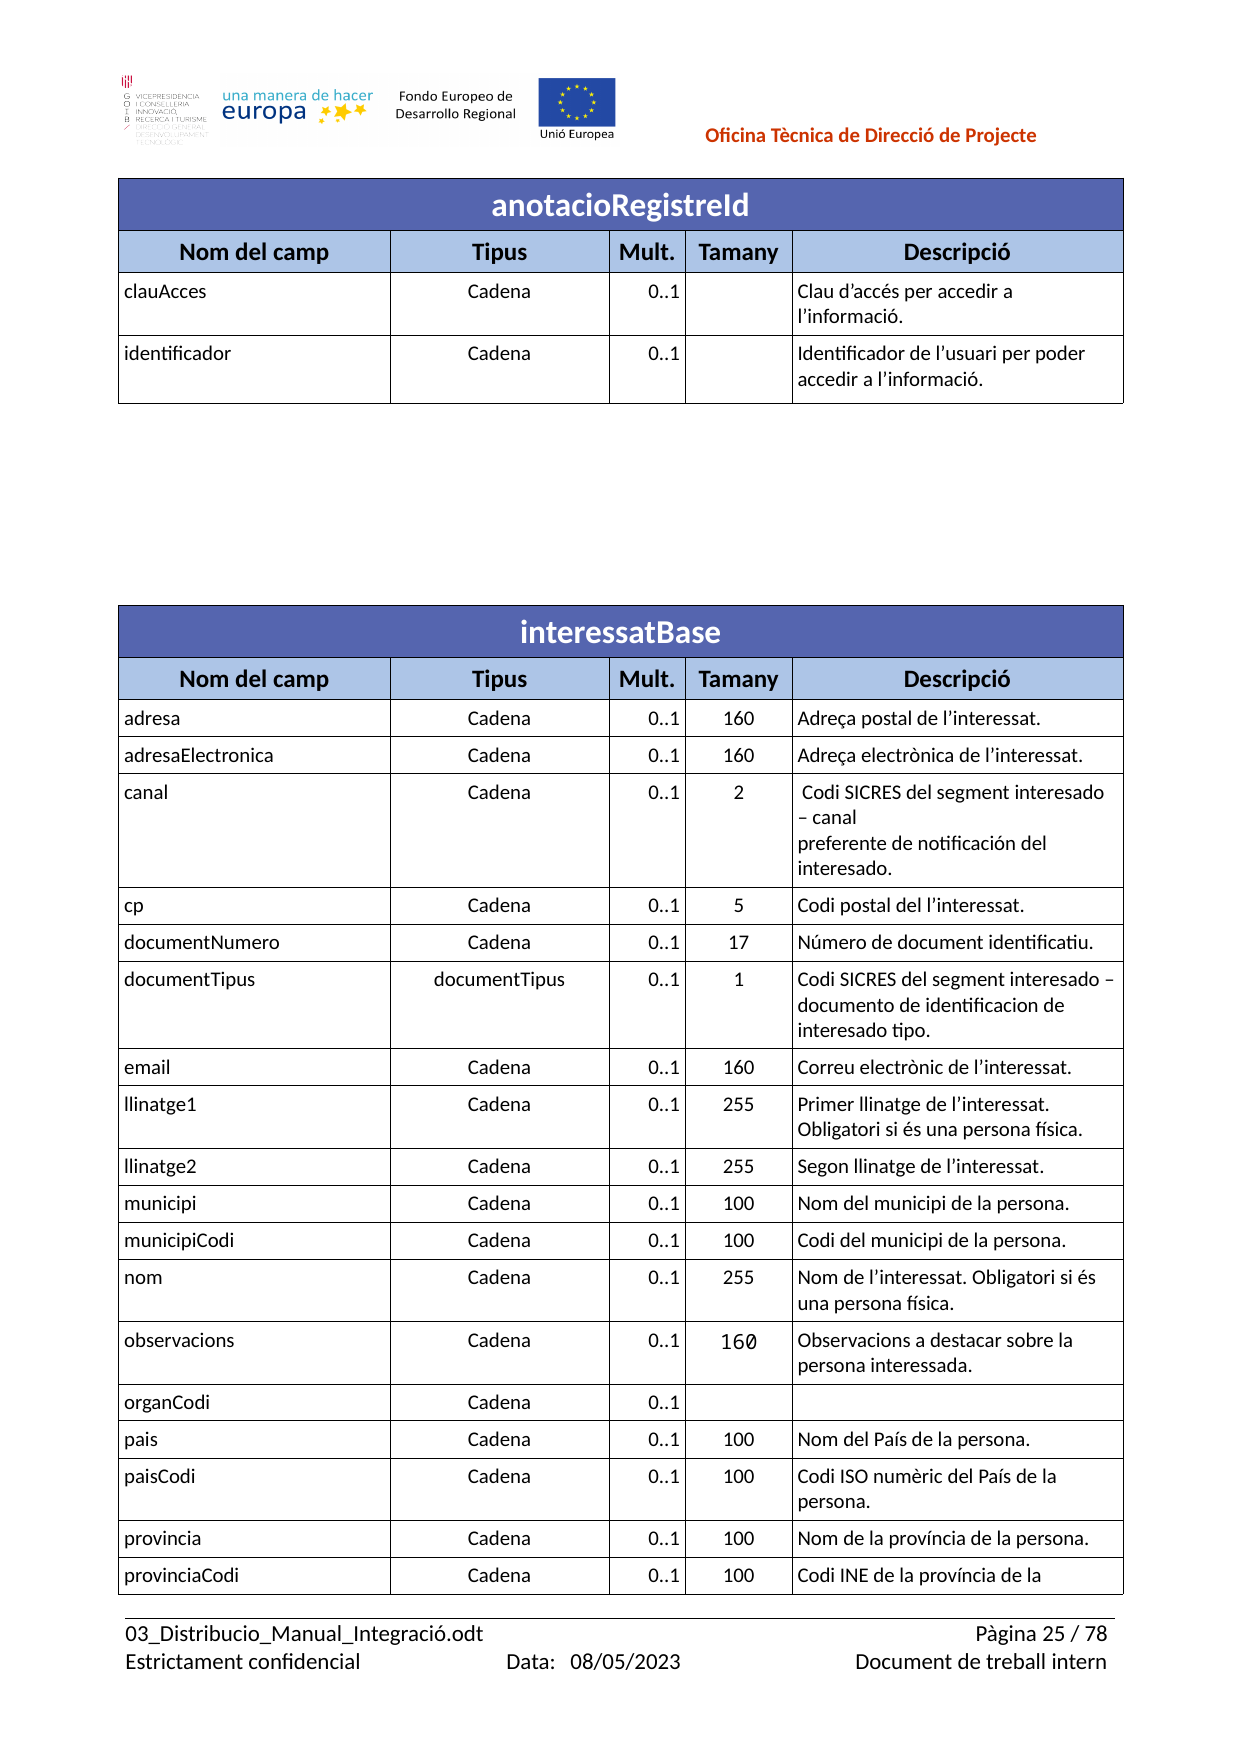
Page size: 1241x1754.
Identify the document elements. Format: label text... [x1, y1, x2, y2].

table_cell Cadena [391, 273, 609, 334]
table_cell Segon llinatge de l’interessat. [793, 1149, 1123, 1185]
table_cell canal [119, 774, 390, 887]
table_cell 5 [686, 888, 792, 923]
table_cell 100 [686, 1223, 792, 1259]
table_cell 0..1 [610, 1322, 685, 1383]
table_cell 2 [686, 774, 792, 887]
table_cell cp [119, 888, 390, 923]
table_cell observacions [119, 1322, 390, 1383]
table_cell Observacions a destacar sobre la persona interessada. [793, 1322, 1123, 1383]
table_cell Mult. [610, 231, 685, 272]
table_cell Codi del municipi de la persona. [793, 1223, 1123, 1259]
table_header interessatBase [119, 606, 1123, 657]
table_cell 0..1 [610, 925, 685, 961]
table_cell Nom del camp [119, 231, 390, 272]
table_cell 255 [686, 1260, 792, 1321]
table_cell paisCodi [119, 1459, 390, 1520]
table_cell Cadena [391, 1322, 609, 1383]
table_cell 160 [686, 1049, 792, 1085]
table_cell 0..1 [610, 1260, 685, 1321]
table_cell Mult. [610, 658, 685, 699]
table_header anotacioRegistreId [119, 179, 1123, 230]
table_cell 0..1 [610, 1149, 685, 1185]
table_cell llinatge2 [119, 1149, 390, 1185]
table_cell 0..1 [610, 774, 685, 887]
table_cell 0..1 [610, 888, 685, 923]
table_cell 0..1 [610, 1049, 685, 1085]
table_cell Correu electrònic de l’interessat. [793, 1049, 1123, 1085]
table_cell Tipus [391, 231, 609, 272]
table_cell 100 [686, 1421, 792, 1457]
table_cell 0..1 [610, 273, 685, 334]
table_cell Cadena [391, 1086, 609, 1148]
table_cell 0..1 [610, 737, 685, 773]
table_cell 160 [686, 1322, 792, 1383]
table_cell Cadena [391, 925, 609, 961]
table_cell provinciaCodi [119, 1558, 390, 1594]
table_cell Cadena [391, 1385, 609, 1420]
table_cell Nom del País de la persona. [793, 1421, 1123, 1457]
table_cell 255 [686, 1149, 792, 1185]
table_cell Adreça electrònica de l’interessat. [793, 737, 1123, 773]
table_cell Cadena [391, 1558, 609, 1594]
table_cell 100 [686, 1558, 792, 1594]
table_cell 0..1 [610, 1459, 685, 1520]
table_cell Cadena [391, 1421, 609, 1457]
table_cell 0..1 [610, 1421, 685, 1457]
table_cell Nom de l’interessat. Obligatori si és una persona física. [793, 1260, 1123, 1321]
table_cell municipiCodi [119, 1223, 390, 1259]
table_cell Número de document identificatiu. [793, 925, 1123, 961]
table_cell 100 [686, 1521, 792, 1557]
table_cell Cadena [391, 1521, 609, 1557]
table_cell Nom del municipi de la persona. [793, 1186, 1123, 1222]
table_cell [686, 1385, 792, 1420]
picture [118, 73, 213, 147]
table_cell 100 [686, 1459, 792, 1520]
table_cell Cadena [391, 1459, 609, 1520]
table_cell Cadena [391, 774, 609, 887]
table_cell 255 [686, 1086, 792, 1148]
table_cell Cadena [391, 700, 609, 736]
table_cell municipi [119, 1186, 390, 1222]
table_cell Cadena [391, 1149, 609, 1185]
table_cell Codi postal del l’interessat. [793, 888, 1123, 923]
table_cell 0..1 [610, 1186, 685, 1222]
table_cell Nom del camp [119, 658, 390, 699]
table_cell Cadena [391, 888, 609, 923]
table_cell documentTipus [119, 962, 390, 1048]
table_cell Cadena [391, 1049, 609, 1085]
table_cell [686, 336, 792, 403]
table_cell Nom de la província de la persona. [793, 1521, 1123, 1557]
table_cell Clau d’accés per accedir a l’informació. [793, 273, 1123, 334]
table_cell [793, 1385, 1123, 1420]
table_cell Identificador de l’usuari per poder accedir a l’informació. [793, 336, 1123, 403]
table_cell Codi INE de la província de la [793, 1558, 1123, 1594]
table_cell Cadena [391, 336, 609, 403]
picture [219, 73, 621, 147]
table_cell 0..1 [610, 1521, 685, 1557]
table_cell Tipus [391, 658, 609, 699]
table_cell [686, 273, 792, 334]
table_cell Adreça postal de l’interessat. [793, 700, 1123, 736]
table_cell documentTipus [391, 962, 609, 1048]
table_cell Cadena [391, 737, 609, 773]
table_cell nom [119, 1260, 390, 1321]
table_cell 0..1 [610, 1385, 685, 1420]
table_cell Cadena [391, 1223, 609, 1259]
table_cell provincia [119, 1521, 390, 1557]
table_cell adresa [119, 700, 390, 736]
table_cell Tamany [686, 658, 792, 699]
table_cell 0..1 [610, 1558, 685, 1594]
table_cell Codi SICRES del segment interesado – canal preferente de notificación del interesado. [793, 774, 1123, 887]
table_cell Descripció [793, 231, 1123, 272]
table_cell 0..1 [610, 1223, 685, 1259]
table_cell 1 [686, 962, 792, 1048]
table_cell 160 [686, 737, 792, 773]
table_cell Descripció [793, 658, 1123, 699]
table_cell email [119, 1049, 390, 1085]
table_cell 0..1 [610, 700, 685, 736]
table_cell clauAcces [119, 273, 390, 334]
table_cell Codi ISO numèric del País de la persona. [793, 1459, 1123, 1520]
table_cell documentNumero [119, 925, 390, 961]
table_cell 17 [686, 925, 792, 961]
table_cell Tamany [686, 231, 792, 272]
table_cell Primer llinatge de l’interessat. Obligatori si és una persona física. [793, 1086, 1123, 1148]
table_cell Cadena [391, 1186, 609, 1222]
table_cell Cadena [391, 1260, 609, 1321]
table_cell 0..1 [610, 962, 685, 1048]
table_cell 0..1 [610, 1086, 685, 1148]
table_cell 160 [686, 700, 792, 736]
table_cell 0..1 [610, 336, 685, 403]
table_cell identificador [119, 336, 390, 403]
table_cell llinatge1 [119, 1086, 390, 1148]
table_cell pais [119, 1421, 390, 1457]
table_cell adresaElectronica [119, 737, 390, 773]
table_cell 100 [686, 1186, 792, 1222]
table_cell Codi SICRES del segment interesado – documento de identificacion de interesado tipo. [793, 962, 1123, 1048]
table_cell organCodi [119, 1385, 390, 1420]
